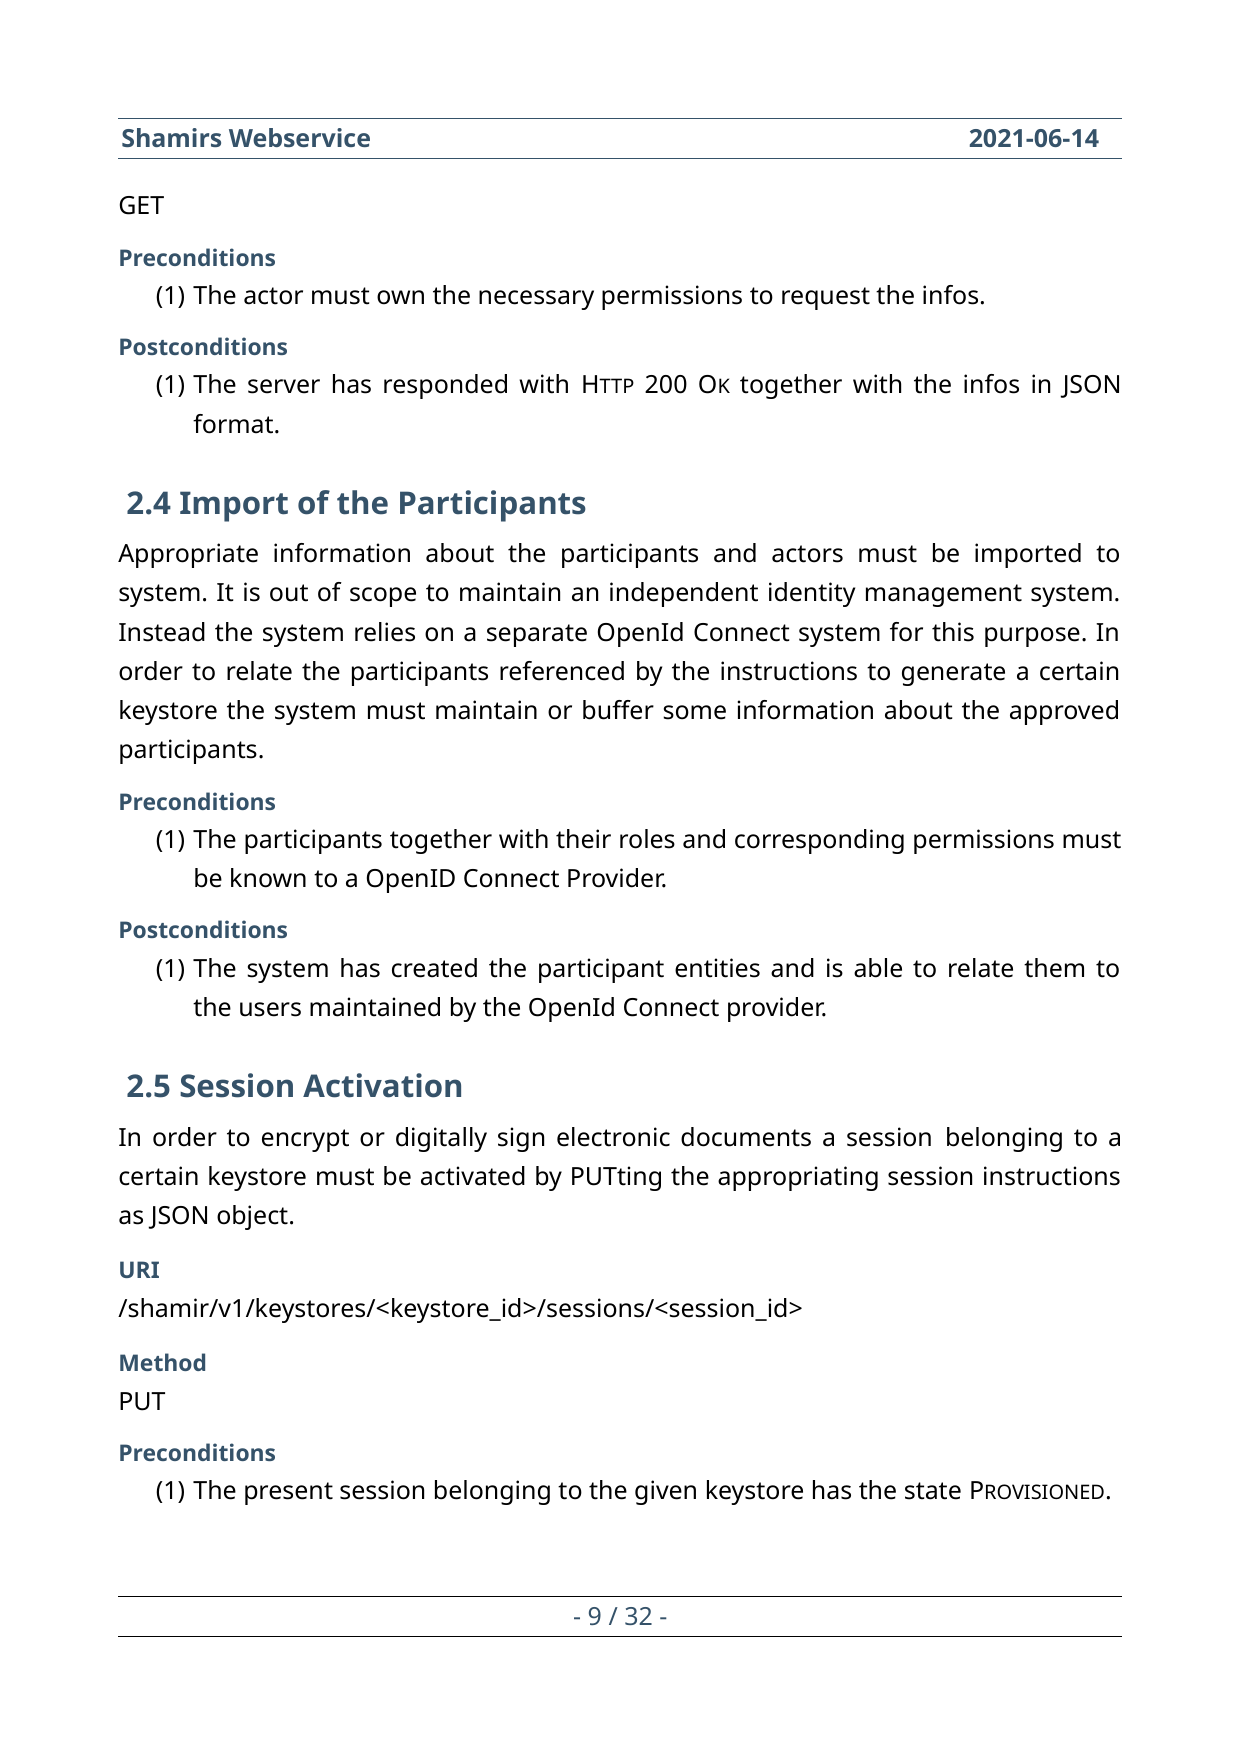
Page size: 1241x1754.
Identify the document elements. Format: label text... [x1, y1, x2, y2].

list The server has responded with Http 200 Ok together with the infos in JSON format. [156, 367, 1122, 440]
text URI [118, 1251, 1122, 1285]
text Postconditions [118, 914, 1122, 946]
subtitle Session Activation [118, 1064, 1122, 1107]
text Preconditions [118, 786, 1122, 817]
text Preconditions [118, 1437, 1122, 1468]
text Appropriate information about the participants and actors must be imported to system. It is out of scope to maintain an independent identity management system. Instead the system relies on a separate OpenId Connect system for this purpose. In order to relate the participants referenced by the instructions to generate a certain keystore the system must maintain or buffer some information about the approved participants. [118, 536, 1122, 766]
list The present session belonging to the given keystore has the state Provisioned. [156, 1473, 1122, 1507]
text Preconditions [118, 241, 1122, 273]
list The participants together with their roles and corresponding permissions must be known to a OpenID Connect Provider. [156, 821, 1122, 895]
text GET [118, 188, 1122, 222]
text /shamir/v1/keystores/<keystore_id>/sessions/<session_id> [118, 1290, 1122, 1324]
list The actor must own the necessary permissions to request the infos. [156, 277, 1122, 311]
text Postconditions [118, 331, 1122, 362]
text In order to encrypt or digitally sign electronic documents a session belonging to a certain keystore must be activated by PUTting the appropriating session instructions as JSON object. [118, 1119, 1122, 1232]
list The system has created the participant entities and is able to relate them to the users maintained by the OpenId Connect provider. [156, 950, 1122, 1023]
text PUT [118, 1383, 1122, 1417]
text Method [118, 1344, 1122, 1378]
subtitle Import of the Participants [118, 481, 1122, 523]
